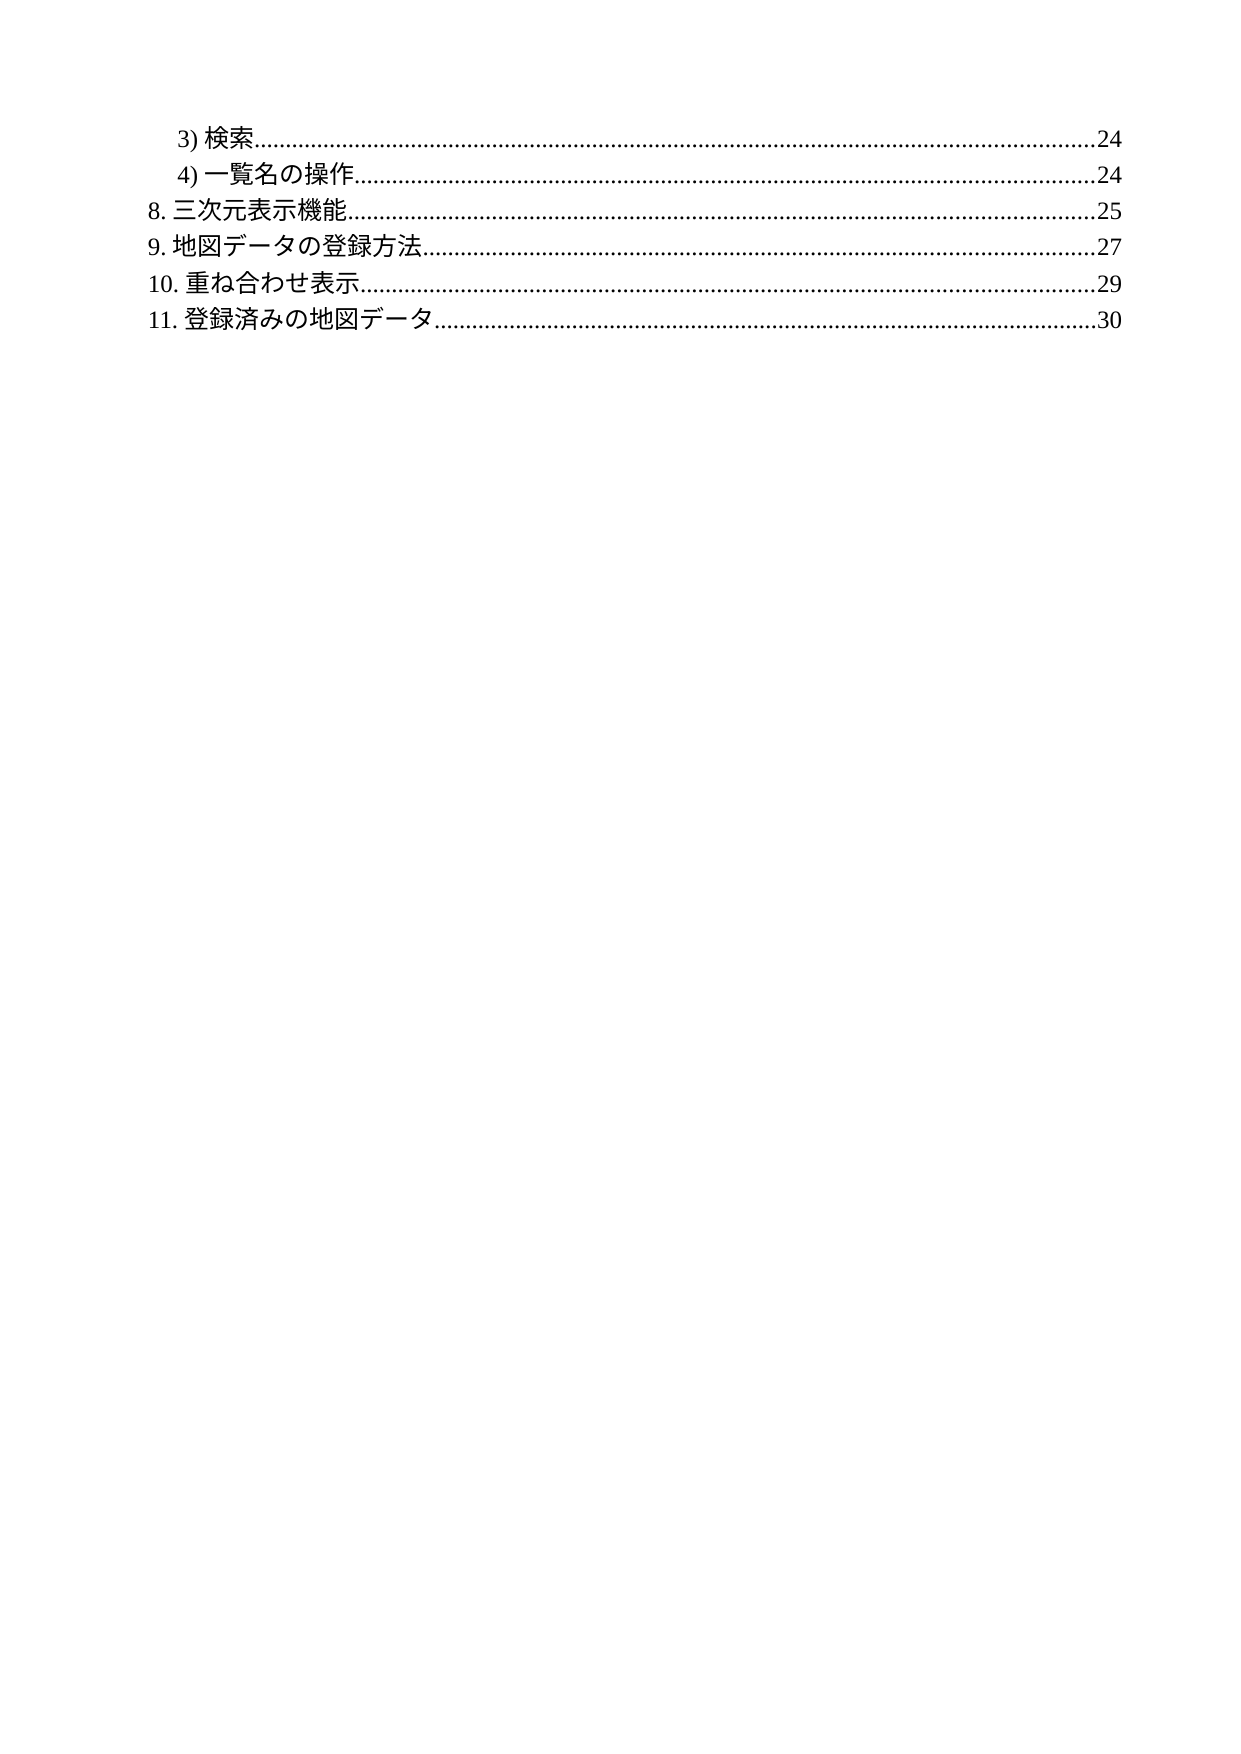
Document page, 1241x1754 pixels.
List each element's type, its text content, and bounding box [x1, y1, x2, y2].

text 11. 登録済みの地図データ 30 [148, 299, 1122, 336]
text 3) 検索 24 [177, 118, 1122, 154]
text 8. 三次元表示機能 25 [148, 191, 1122, 227]
text 4) 一覧名の操作 24 [177, 154, 1122, 191]
text 10. 重ね合わせ表示 29 [148, 263, 1122, 299]
text 9. 地図データの登録方法 27 [148, 227, 1122, 263]
